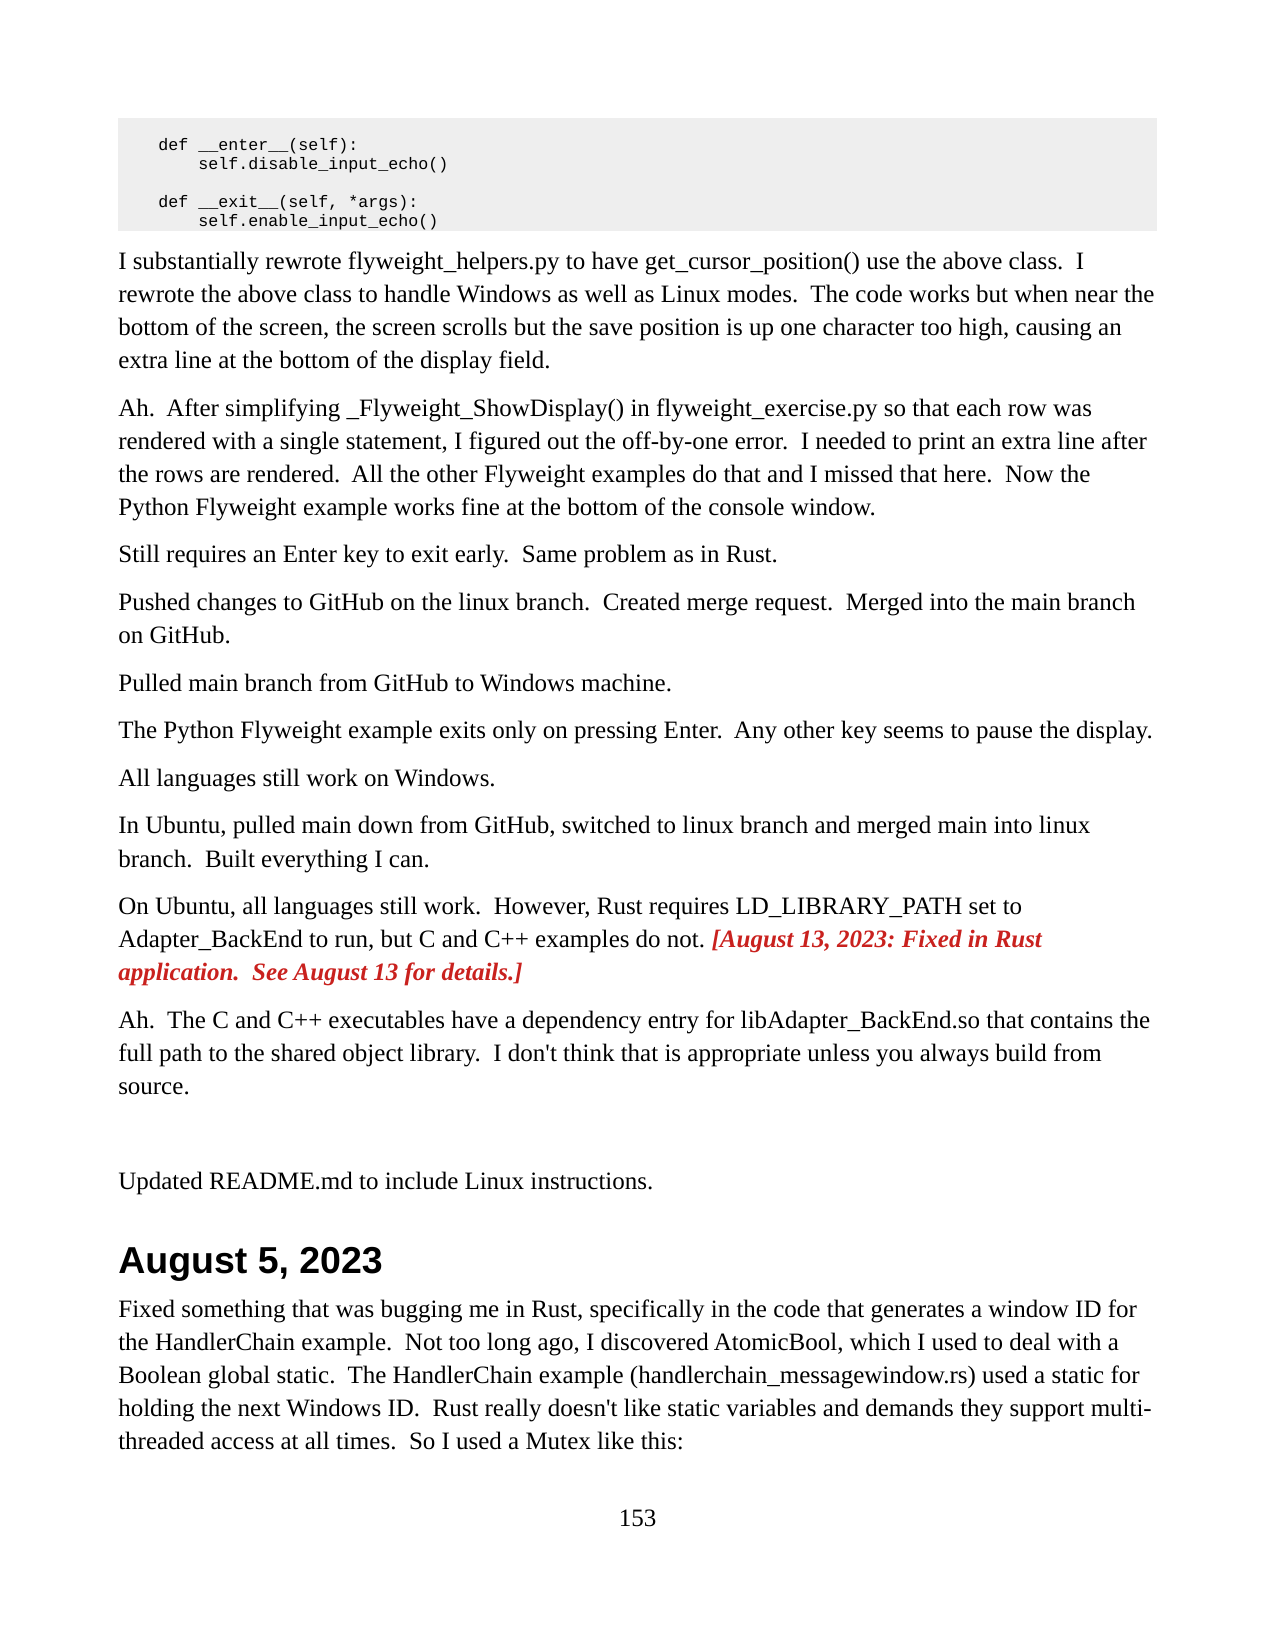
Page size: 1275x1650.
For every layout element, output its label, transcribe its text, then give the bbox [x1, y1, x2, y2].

text I substantially rewrote flyweight_helpers.py to have get_cursor_position() use the above class. I rewrote the above class to handle Windows as well as Linux modes. The code works but when near the bottom of the screen, the screen scrolls but the save position is up one character too high, causing an extra line at the bottom of the display field. [118, 246, 1157, 374]
text Ah. After simplifying _Flyweight_ShowDisplay() in flyweight_exercise.py so that each row was rendered with a single statement, I figured out the off-by-one error. I needed to print an extra line after the rows are rendered. All the other Flyweight examples do that and I missed that here. Now the Python Flyweight example works fine at the bottom of the console window. [118, 393, 1157, 521]
text Pulled main branch from GitHub to Windows machine. [118, 668, 1157, 697]
text On Ubuntu, all languages still work. However, Rust requires LD_LIBRARY_PATH set to Adapter_BackEnd to run, but C and C++ examples do not. [August 13, 2023: Fixed in Rust application. See August 13 for details.] [118, 891, 1157, 986]
text The Python Flyweight example exits only on pressing Enter. Any other key seems to pause the display. [118, 715, 1157, 744]
text Fixed something that was bugging me in Rust, specifically in the code that generates a window ID for the HandlerChain example. Not too long ago, I discovered AtomicBool, which I used to deal with a Boolean global static. The HandlerChain example (handlerchain_messagewindow.rs) used a static for holding the next Windows ID. Rust really doesn't like static variables and demands they support multi-threaded access at all times. So I used a Mutex like this: [118, 1294, 1157, 1455]
text def __enter__(self): [118, 137, 1157, 156]
subtitle August 5, 2023 [118, 1239, 1157, 1282]
text All languages still work on Windows. [118, 763, 1157, 792]
text Pushed changes to GitHub on the linux branch. Created merge request. Merged into the main branch on GitHub. [118, 587, 1157, 649]
text self.disable_input_echo() [118, 156, 1157, 175]
text Updated README.md to include Linux instructions. [118, 1166, 1157, 1195]
text In Ubuntu, pulled main down from GitHub, switched to linux branch and merged main into linux branch. Built everything I can. [118, 811, 1157, 872]
text Ah. The C and C++ executables have a dependency entry for libAdapter_BackEnd.so that contains the full path to the shared object library. I don't think that is appropriate unless you always build from source. [118, 1005, 1157, 1100]
text self.enable_input_echo() [118, 212, 1157, 231]
text def __exit__(self, *args): [118, 193, 1157, 212]
text Still requires an Enter key to exit early. Same problem as in Rust. [118, 539, 1157, 568]
